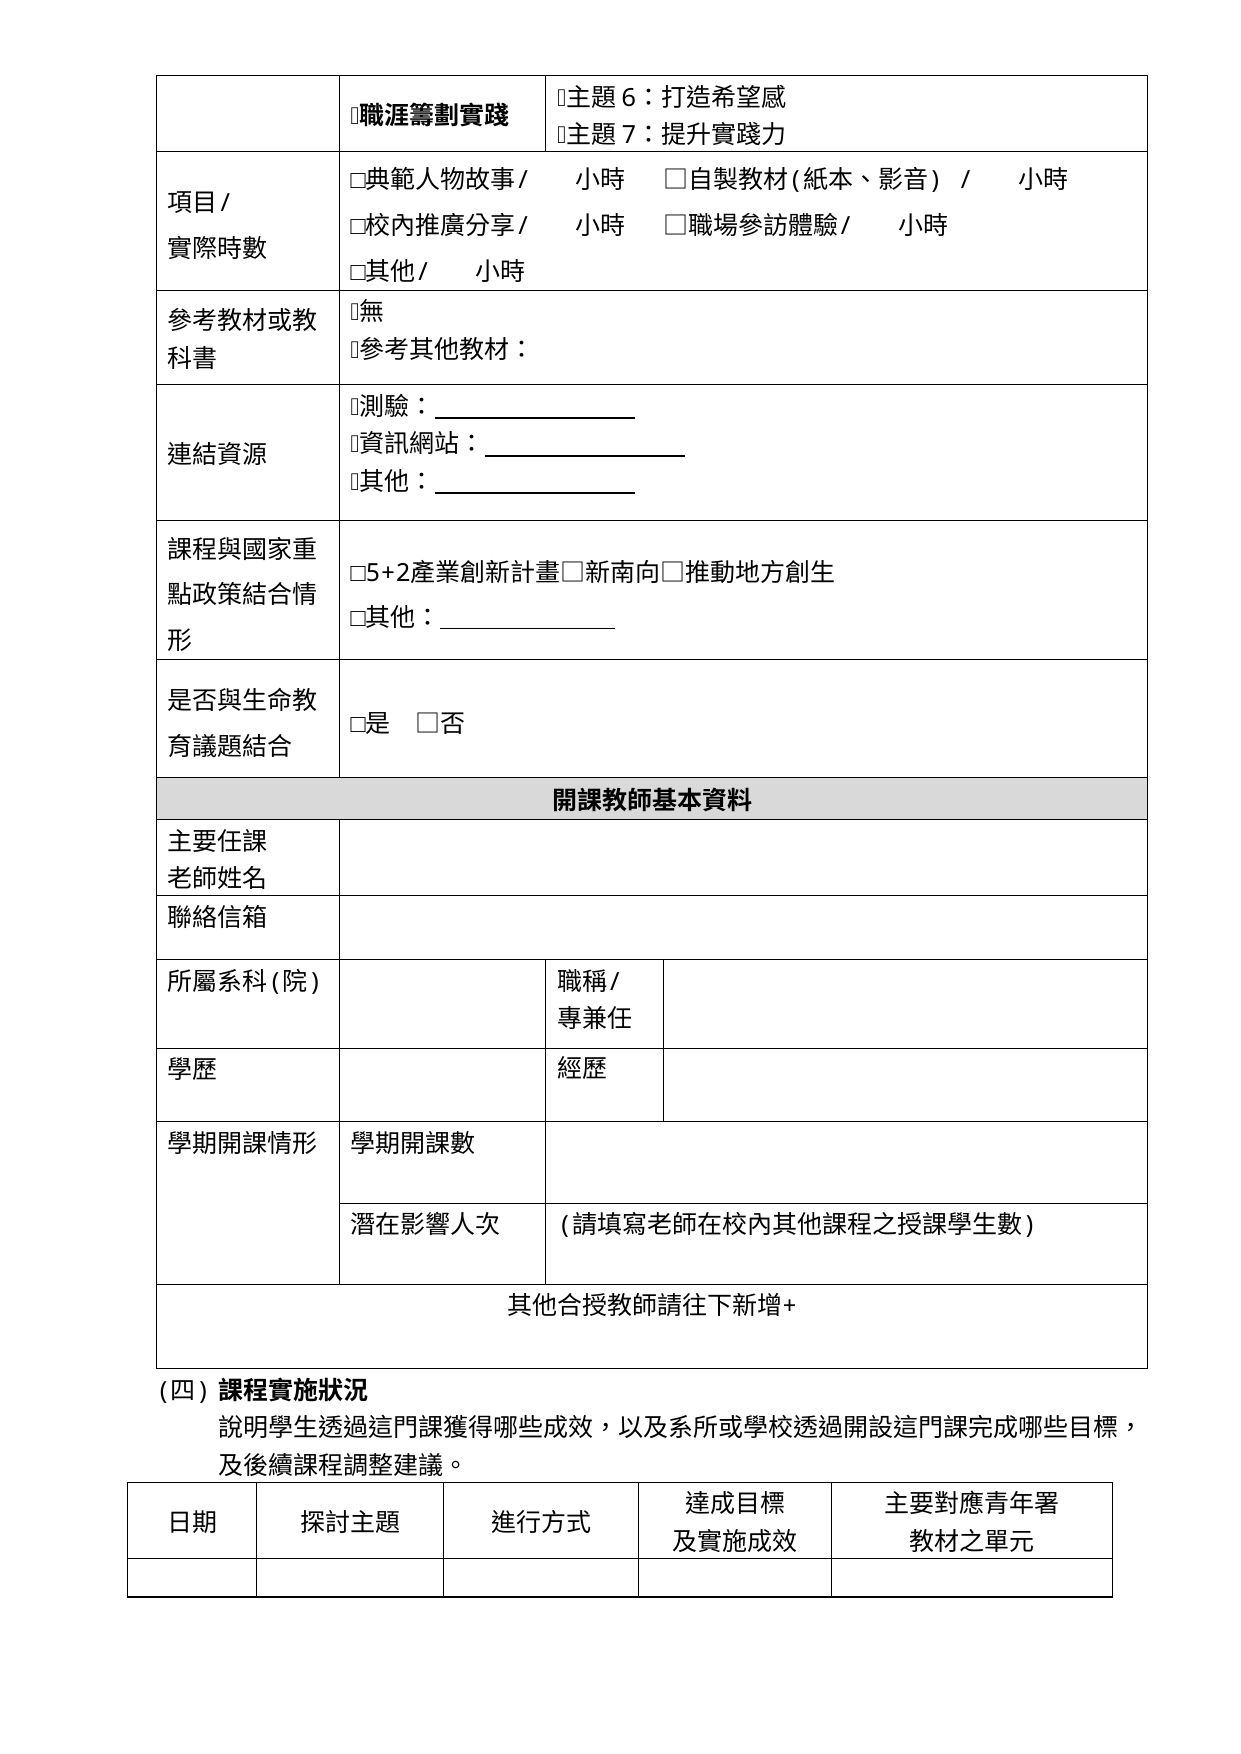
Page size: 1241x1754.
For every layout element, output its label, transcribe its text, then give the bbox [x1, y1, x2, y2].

table_cell □典範人物故事/ 小時 □自製教材(紙本、影音) / 小時 □校內推廣分享/ 小時 □職場參訪體驗/ 小時 □其他/ 小時 [340, 152, 1147, 289]
table_header 達成目標 及實施成效 [639, 1483, 831, 1558]
table_cell 測驗： 資訊網站： 其他： [340, 385, 1147, 520]
table_cell 項目/ 實際時數 [157, 152, 339, 289]
table_cell □是 □否 [340, 660, 1147, 777]
table_cell 經歷 [546, 1049, 663, 1121]
table_cell [340, 820, 1147, 895]
table_cell 連結資源 [157, 385, 339, 520]
table_cell 課程與國家重點政策結合情形 [157, 521, 339, 659]
text 說明學生透過這門課獲得哪些成效，以及系所或學校透過開設這門課完成哪些目標，及後續課程調整建議。 [218, 1407, 1122, 1482]
table_cell 主題6：打造希望感 主題7：提升實踐力 [546, 76, 1147, 151]
table_cell 學期開課數 [340, 1122, 545, 1202]
table_cell 職涯籌劃實踐 [340, 76, 545, 151]
table_cell 是否與生命教育議題結合 [157, 660, 339, 777]
table_cell 潛在影響人次 [340, 1204, 545, 1284]
table_header 進行方式 [444, 1483, 638, 1558]
table_header 日期 [128, 1483, 256, 1558]
table_cell (請填寫老師在校內其他課程之授課學生數) [546, 1204, 1147, 1284]
table_cell 無 參考其他教材： [340, 291, 1147, 384]
table_cell □5+2產業創新計畫□新南向□推動地方創生 □其他：＿＿＿＿＿＿＿ [340, 521, 1147, 659]
table_cell 主要任課 老師姓名 [157, 820, 339, 895]
table_cell [340, 1049, 545, 1121]
table_cell [639, 1559, 831, 1596]
table_cell 開課教師基本資料 [157, 778, 1147, 819]
list 課程實施狀況 [156, 1369, 1122, 1407]
table_header 探討主題 [257, 1483, 443, 1558]
table_header 主要對應青年署 教材之單元 [832, 1483, 1112, 1558]
table_cell 學期開課情形 [157, 1122, 339, 1284]
table_cell 聯絡信箱 [157, 896, 339, 959]
table_cell [664, 1049, 1147, 1121]
table_cell [340, 896, 1147, 959]
table_cell [257, 1559, 443, 1596]
table_cell 參考教材或教科書 [157, 291, 339, 384]
table_cell [157, 76, 339, 151]
table_cell 職稱/ 專兼任 [546, 960, 663, 1048]
table_cell [664, 960, 1147, 1048]
table_cell [546, 1122, 1147, 1202]
table_cell 其他合授教師請往下新增+ [157, 1285, 1147, 1368]
table_cell 所屬系科(院) [157, 960, 339, 1048]
table_cell [128, 1559, 256, 1596]
table_cell 學歷 [157, 1049, 339, 1121]
table_cell [340, 960, 545, 1048]
table_cell [444, 1559, 638, 1596]
table_cell [832, 1559, 1112, 1596]
